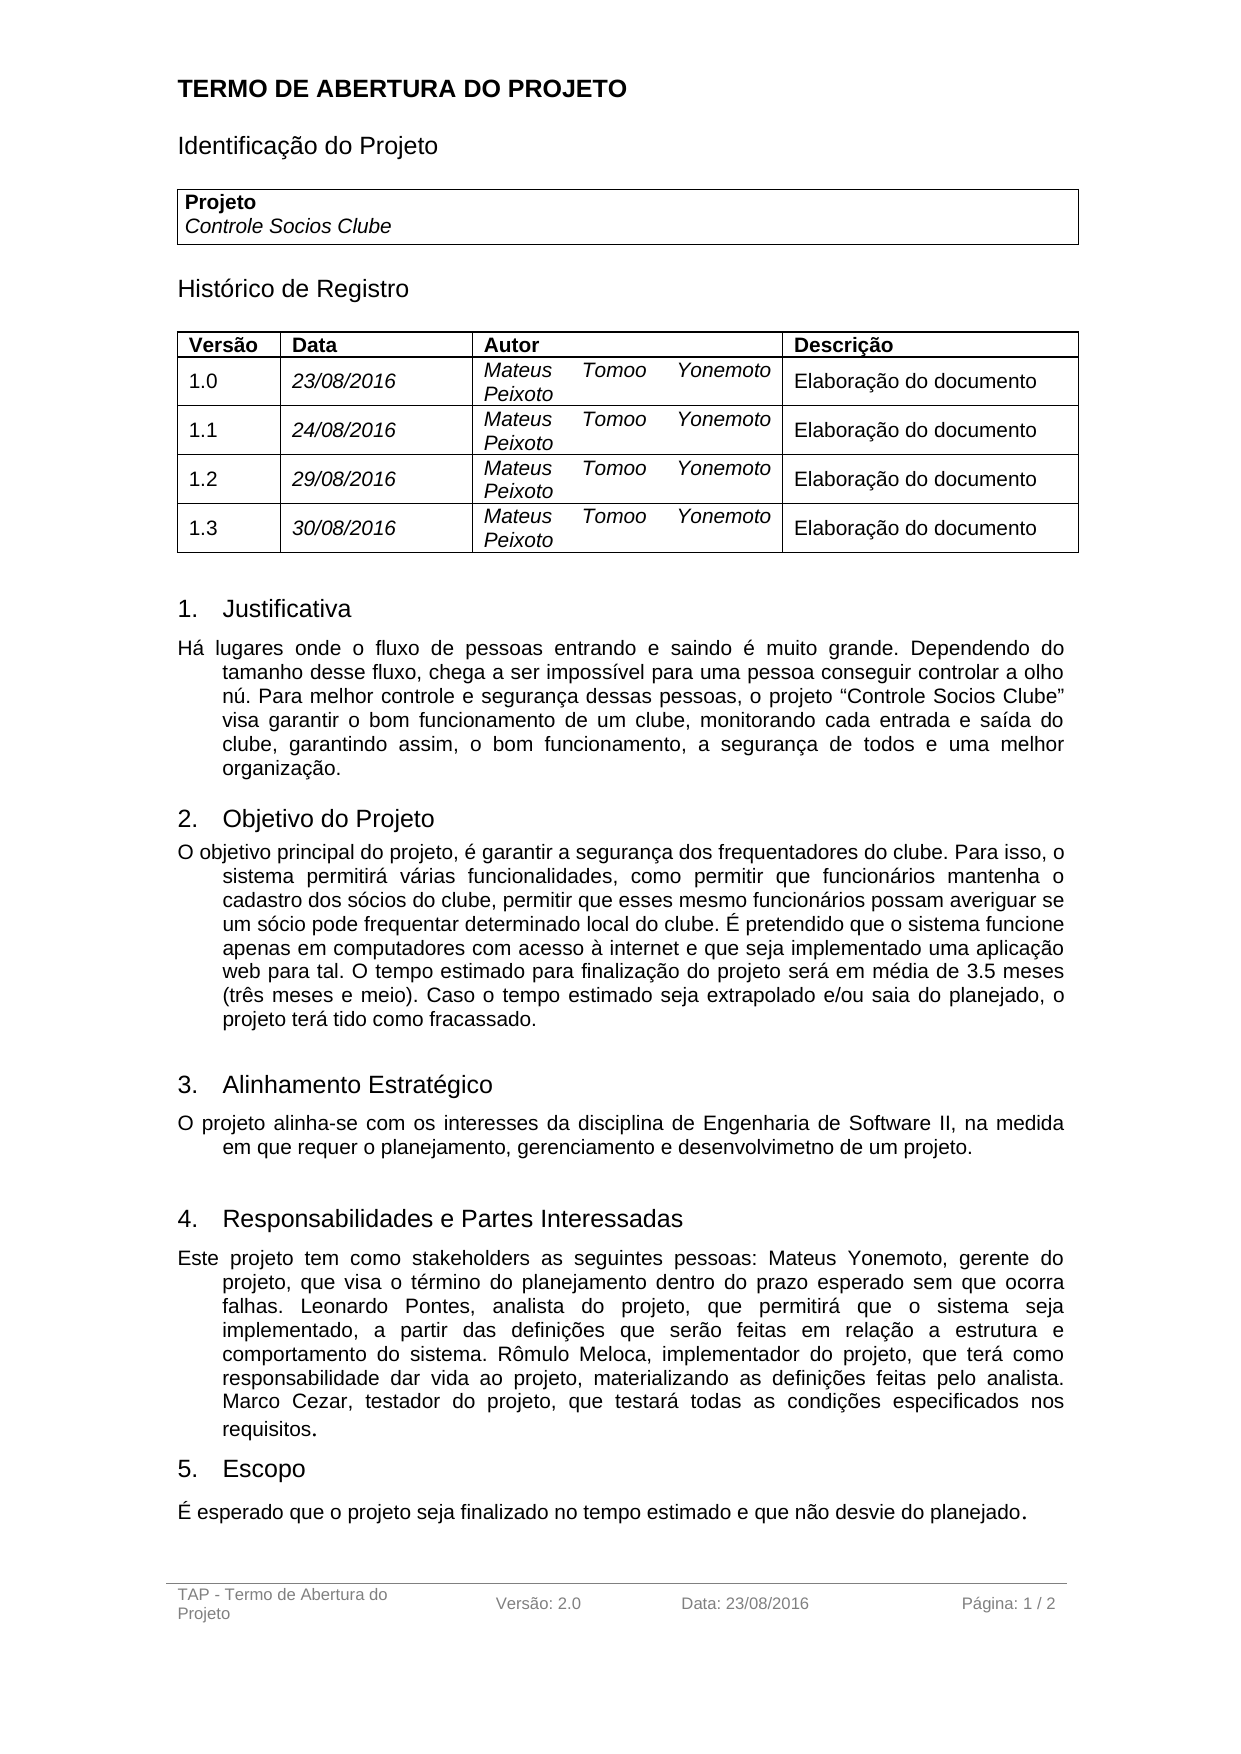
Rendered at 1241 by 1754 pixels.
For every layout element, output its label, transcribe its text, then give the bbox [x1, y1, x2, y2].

table_header Projeto Controle Socios Clube [178, 190, 1078, 243]
subtitle Justificativa [177, 594, 1065, 623]
table_cell Elaboração do documento [783, 406, 1078, 454]
table_cell Mateus Tomoo Yonemoto Peixoto [473, 406, 782, 454]
table_cell 30/08/2016 [281, 504, 472, 552]
text O objetivo principal do projeto, é garantir a segurança dos frequentadores do clube. Para isso, o sistema permitirá várias funcionalidades, como permitir que funcionários mantenha o cadastro dos sócios do clube, permitir que esses mesmo funcionários possam averiguar se um sócio pode frequentar determinado local do clube. É pretendido que o sistema funcione apenas em computadores com acesso à internet e que seja implementado uma aplicação web para tal. O tempo estimado para finalização do projeto será em média de 3.5 meses (três meses e meio). Caso o tempo estimado seja extrapolado e/ou saia do planejado, o projeto terá tido como fracassado. [177, 839, 1065, 1031]
table_cell Elaboração do documento [783, 358, 1078, 405]
table_header Descrição [783, 333, 1078, 356]
subtitle Escopo [177, 1454, 1065, 1483]
subtitle Objetivo do Projeto [177, 804, 1065, 833]
table_cell 1.0 [178, 358, 280, 405]
table_cell 24/08/2016 [281, 406, 472, 454]
table_header Versão [178, 333, 280, 356]
text Este projeto tem como stakeholders as seguintes pessoas: Mateus Yonemoto, gerente do projeto, que visa o término do planejamento dentro do prazo esperado sem que ocorra falhas. Leonardo Pontes, analista do projeto, que permitirá que o sistema seja implementado, a partir das definições que serão feitas em relação a estrutura e comportamento do sistema. Rômulo Meloca, implementador do projeto, que terá como responsabilidade dar vida ao projeto, materializando as definições feitas pelo analista. Marco Cezar, testador do projeto, que testará todas as condições especificados nos requisitos. [177, 1246, 1065, 1442]
table_cell Mateus Tomoo Yonemoto Peixoto [473, 455, 782, 503]
text TERMO DE ABERTURA DO PROJETO [177, 74, 1065, 103]
table_cell 1.1 [178, 406, 280, 454]
table_cell Elaboração do documento [783, 504, 1078, 552]
text Identificação do Projeto [177, 131, 1065, 160]
table_cell 23/08/2016 [281, 358, 472, 405]
subtitle Alinhamento Estratégico [177, 1070, 1065, 1099]
text É esperado que o projeto seja finalizado no tempo estimado e que não desvie do planejado. [177, 1496, 1065, 1524]
table_cell 1.2 [178, 455, 280, 503]
table_header Autor [473, 333, 782, 356]
text O projeto alinha-se com os interesses da disciplina de Engenharia de Software II, na medida em que requer o planejamento, gerenciamento e desenvolvimetno de um projeto. [177, 1111, 1065, 1159]
text Há lugares onde o fluxo de pessoas entrando e saindo é muito grande. Dependendo do tamanho desse fluxo, chega a ser impossível para uma pessoa conseguir controlar a olho nú. Para melhor controle e segurança dessas pessoas, o projeto “Controle Socios Clube” visa garantir o bom funcionamento de um clube, monitorando cada entrada e saída do clube, garantindo assim, o bom funcionamento, a segurança de todos e uma melhor organização. [177, 636, 1065, 779]
table_cell Elaboração do documento [783, 455, 1078, 503]
table_cell 29/08/2016 [281, 455, 472, 503]
table_cell Mateus Tomoo Yonemoto Peixoto [473, 358, 782, 405]
table_cell Mateus Tomoo Yonemoto Peixoto [473, 504, 782, 552]
table_cell 1.3 [178, 504, 280, 552]
subtitle Responsabilidades e Partes Interessadas [177, 1204, 1065, 1233]
table_header Data [281, 333, 472, 356]
text Histórico de Registro [177, 274, 1065, 303]
